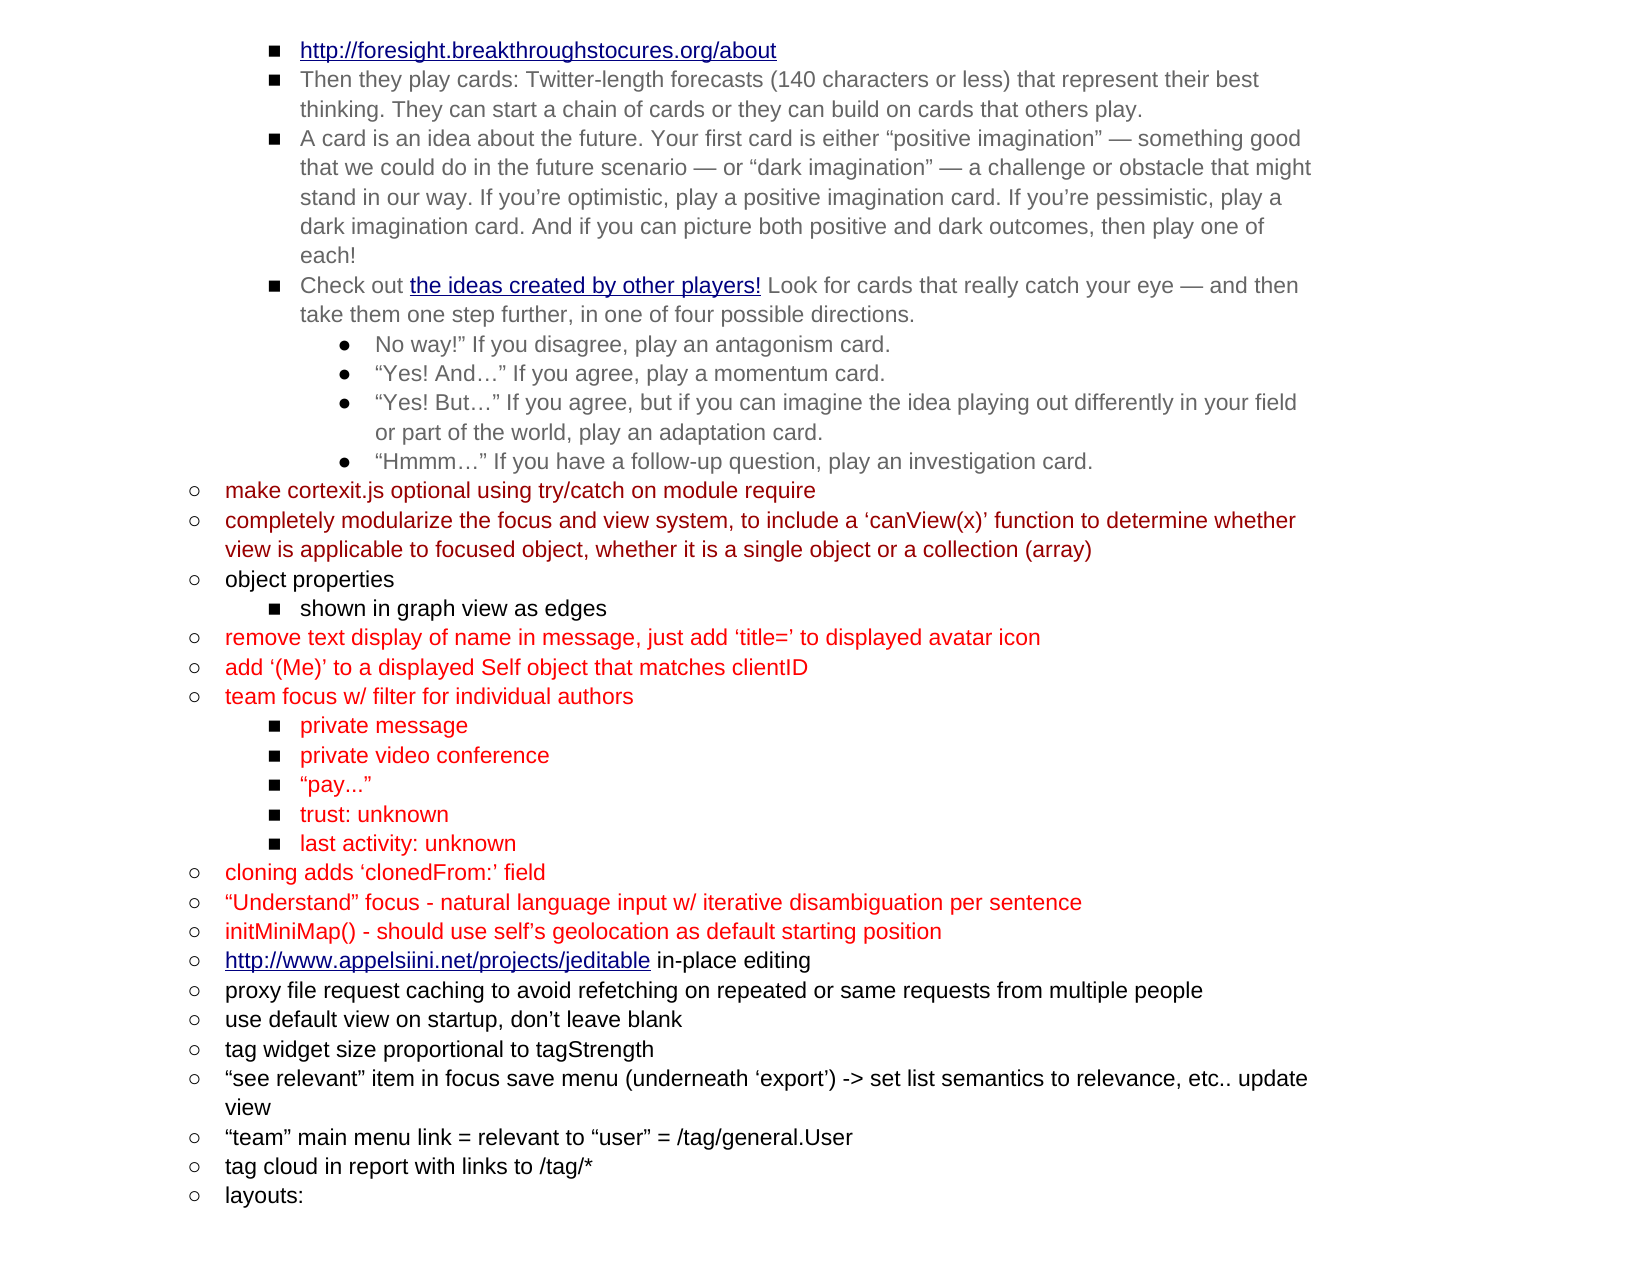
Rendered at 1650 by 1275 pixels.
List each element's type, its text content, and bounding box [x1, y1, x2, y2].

list layouts: [187, 1183, 1312, 1209]
list use default view on startup, don’t leave blank [187, 1007, 1312, 1032]
list remove text display of name in message, just add ‘title=’ to displayed avatar icon [187, 625, 1312, 651]
list team focus w/ filter for individual authors [187, 684, 1312, 709]
list http://foresight.breakthroughstocures.org/about [75, 37, 1312, 63]
list make cortexit.js optional using try/catch on module require [187, 478, 1312, 504]
list add ‘(Me)’ to a displayed Self object that matches clientID [187, 654, 1312, 680]
list No way!” If you disagree, play an antagonism card. [337, 331, 1312, 357]
list “pay...” [75, 772, 1312, 797]
list “team” main menu link = relevant to “user” = /tag/general.User [187, 1124, 1312, 1150]
list tag widget size proportional to tagStrength [187, 1036, 1312, 1062]
list “Understand” focus - natural language input w/ iterative disambiguation per sentence [187, 889, 1312, 915]
list initMiniMap() - should use self’s geolocation as default starting position [187, 919, 1312, 944]
list A card is an idea about the future. Your first card is either “positive imagination” — something good that we could do in the future scenario — or “dark imagination” — a challenge or obstacle that might stand in our way. If you’re optimistic, play a positive imagination card. If you’re pessimistic, play a dark imagination card. And if you can picture both positive and dark outcomes, then play one of each! [75, 126, 1312, 269]
list private message [75, 713, 1312, 739]
list Check out the ideas created by other players! Look for cards that really catch your eye — and then take them one step further, in one of four possible directions. [75, 272, 1312, 327]
list “Yes! But…” If you agree, but if you can imagine the idea playing out differently in your field or part of the world, play an adaptation card. [337, 390, 1312, 445]
list tag cloud in report with links to /tag/* [187, 1154, 1312, 1179]
list shown in graph view as edges [75, 596, 1312, 621]
list object properties [187, 566, 1312, 592]
list private video conference [75, 742, 1312, 768]
list “Yes! And…” If you agree, play a momentum card. [337, 361, 1312, 386]
list Then they play cards: Twitter-length forecasts (140 characters or less) that represent their best thinking. They can start a chain of cards or they can build on cards that others play. [75, 67, 1312, 122]
list “Hmmm…” If you have a follow-up question, play an investigation card. [337, 449, 1312, 474]
list proxy file request caching to avoid refetching on repeated or same requests from multiple people [187, 977, 1312, 1003]
list cloning adds ‘clonedFrom:’ field [187, 860, 1312, 886]
list http://www.appelsiini.net/projects/jeditable in-place editing [187, 948, 1312, 974]
list completely modularize the focus and view system, to include a ‘canView(x)’ function to determine whether view is applicable to focused object, whether it is a single object or a collection (array) [187, 507, 1312, 562]
list last activity: unknown [75, 831, 1312, 856]
list “see relevant” item in focus save menu (underneath ‘export’) -> set list semantics to relevance, etc.. update view [187, 1066, 1312, 1121]
list trust: unknown [75, 801, 1312, 827]
